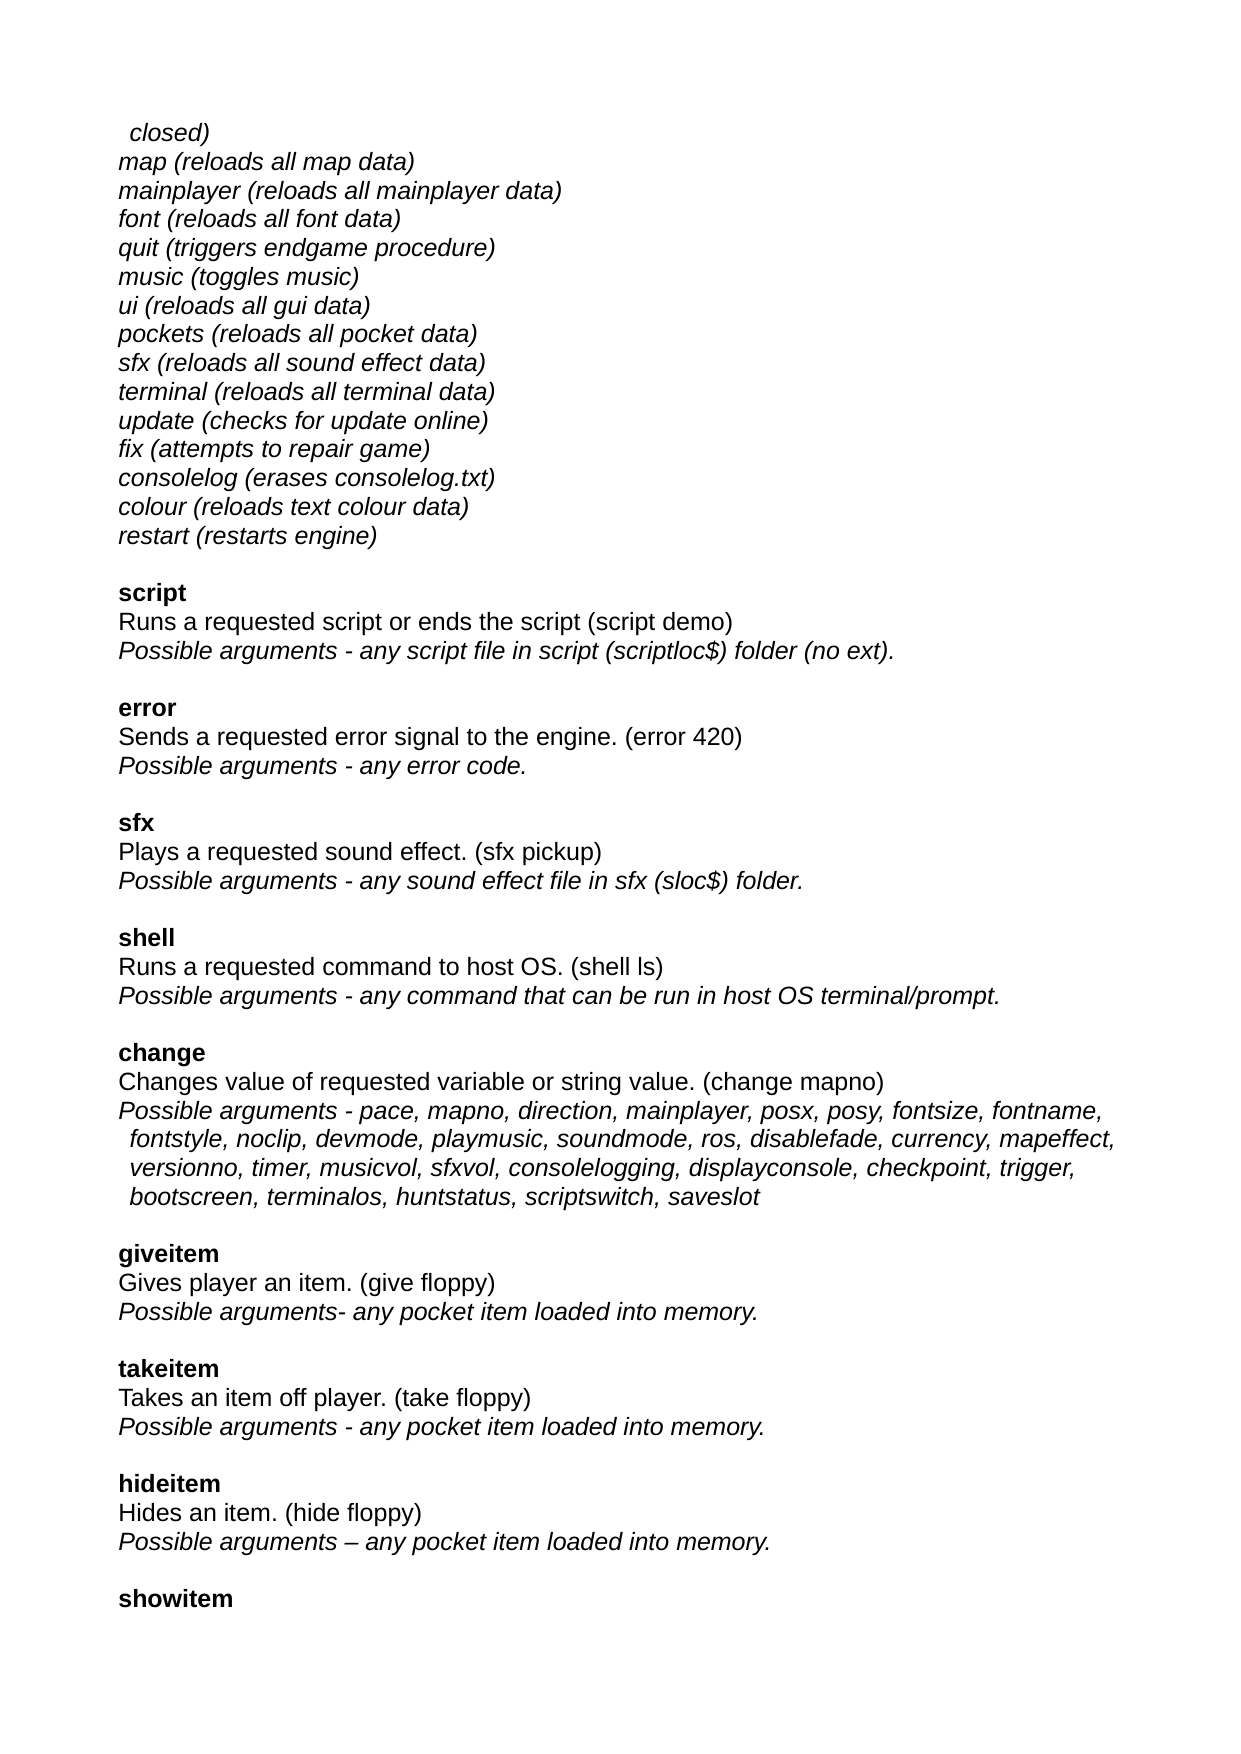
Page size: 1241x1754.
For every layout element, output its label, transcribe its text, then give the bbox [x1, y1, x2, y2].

text takeitem [118, 1354, 1122, 1383]
text Possible arguments - any sound effect file in sfx (sloc$) folder. [118, 866, 1122, 894]
text hideitem [118, 1469, 1122, 1498]
text giveitem [118, 1239, 1122, 1268]
text Plays a requested sound effect. (sfx pickup) [118, 837, 1122, 866]
text script [118, 578, 1122, 607]
text terminal (reloads all terminal data) [118, 377, 1122, 406]
text ui (reloads all gui data) [118, 291, 1122, 319]
text mainplayer (reloads all mainplayer data) [118, 176, 1122, 204]
text Takes an item off player. (take floppy) [118, 1383, 1122, 1412]
text consolelog (erases consolelog.txt) [118, 463, 1122, 492]
text error [118, 693, 1122, 722]
text Changes value of requested variable or string value. (change mapno) [118, 1067, 1122, 1096]
text closed) [118, 118, 1122, 147]
text showitem [118, 1584, 1122, 1613]
text Runs a requested script or ends the script (script demo) [118, 607, 1122, 636]
text change [118, 1038, 1122, 1067]
text fix (attempts to repair game) [118, 434, 1122, 463]
text Sends a requested error signal to the engine. (error 420) [118, 722, 1122, 751]
text update (checks for update online) [118, 406, 1122, 434]
text colour (reloads text colour data) [118, 492, 1122, 521]
text Possible arguments - any command that can be run in host OS terminal/prompt. [118, 981, 1122, 1009]
text Hides an item. (hide floppy) [118, 1498, 1122, 1527]
text Possible arguments - any error code. [118, 751, 1122, 779]
text Possible arguments - any pocket item loaded into memory. [118, 1412, 1122, 1441]
text Possible arguments- any pocket item loaded into memory. [118, 1297, 1122, 1326]
text Possible arguments - pace, mapno, direction, mainplayer, posx, posy, fontsize, fontname, fontstyle, noclip, devmode, playmusic, soundmode, ros, disablefade, currency, mapeffect, versionno, timer, musicvol, sfxvol, consolelogging, displayconsole, checkpoint, trigger, bootscreen, terminalos, huntstatus, scriptswitch, saveslot [118, 1096, 1122, 1211]
text quit (triggers endgame procedure) [118, 233, 1122, 262]
text map (reloads all map data) [118, 147, 1122, 176]
text Possible arguments - any script file in script (scriptloc$) folder (no ext). [118, 636, 1122, 664]
text shell [118, 923, 1122, 952]
text Runs a requested command to host OS. (shell ls) [118, 952, 1122, 981]
text Possible arguments – any pocket item loaded into memory. [118, 1527, 1122, 1556]
text Gives player an item. (give floppy) [118, 1268, 1122, 1297]
text music (toggles music) [118, 262, 1122, 291]
text font (reloads all font data) [118, 204, 1122, 233]
text sfx (reloads all sound effect data) [118, 348, 1122, 377]
text restart (restarts engine) [118, 521, 1122, 549]
text sfx [118, 808, 1122, 837]
text pockets (reloads all pocket data) [118, 319, 1122, 348]
